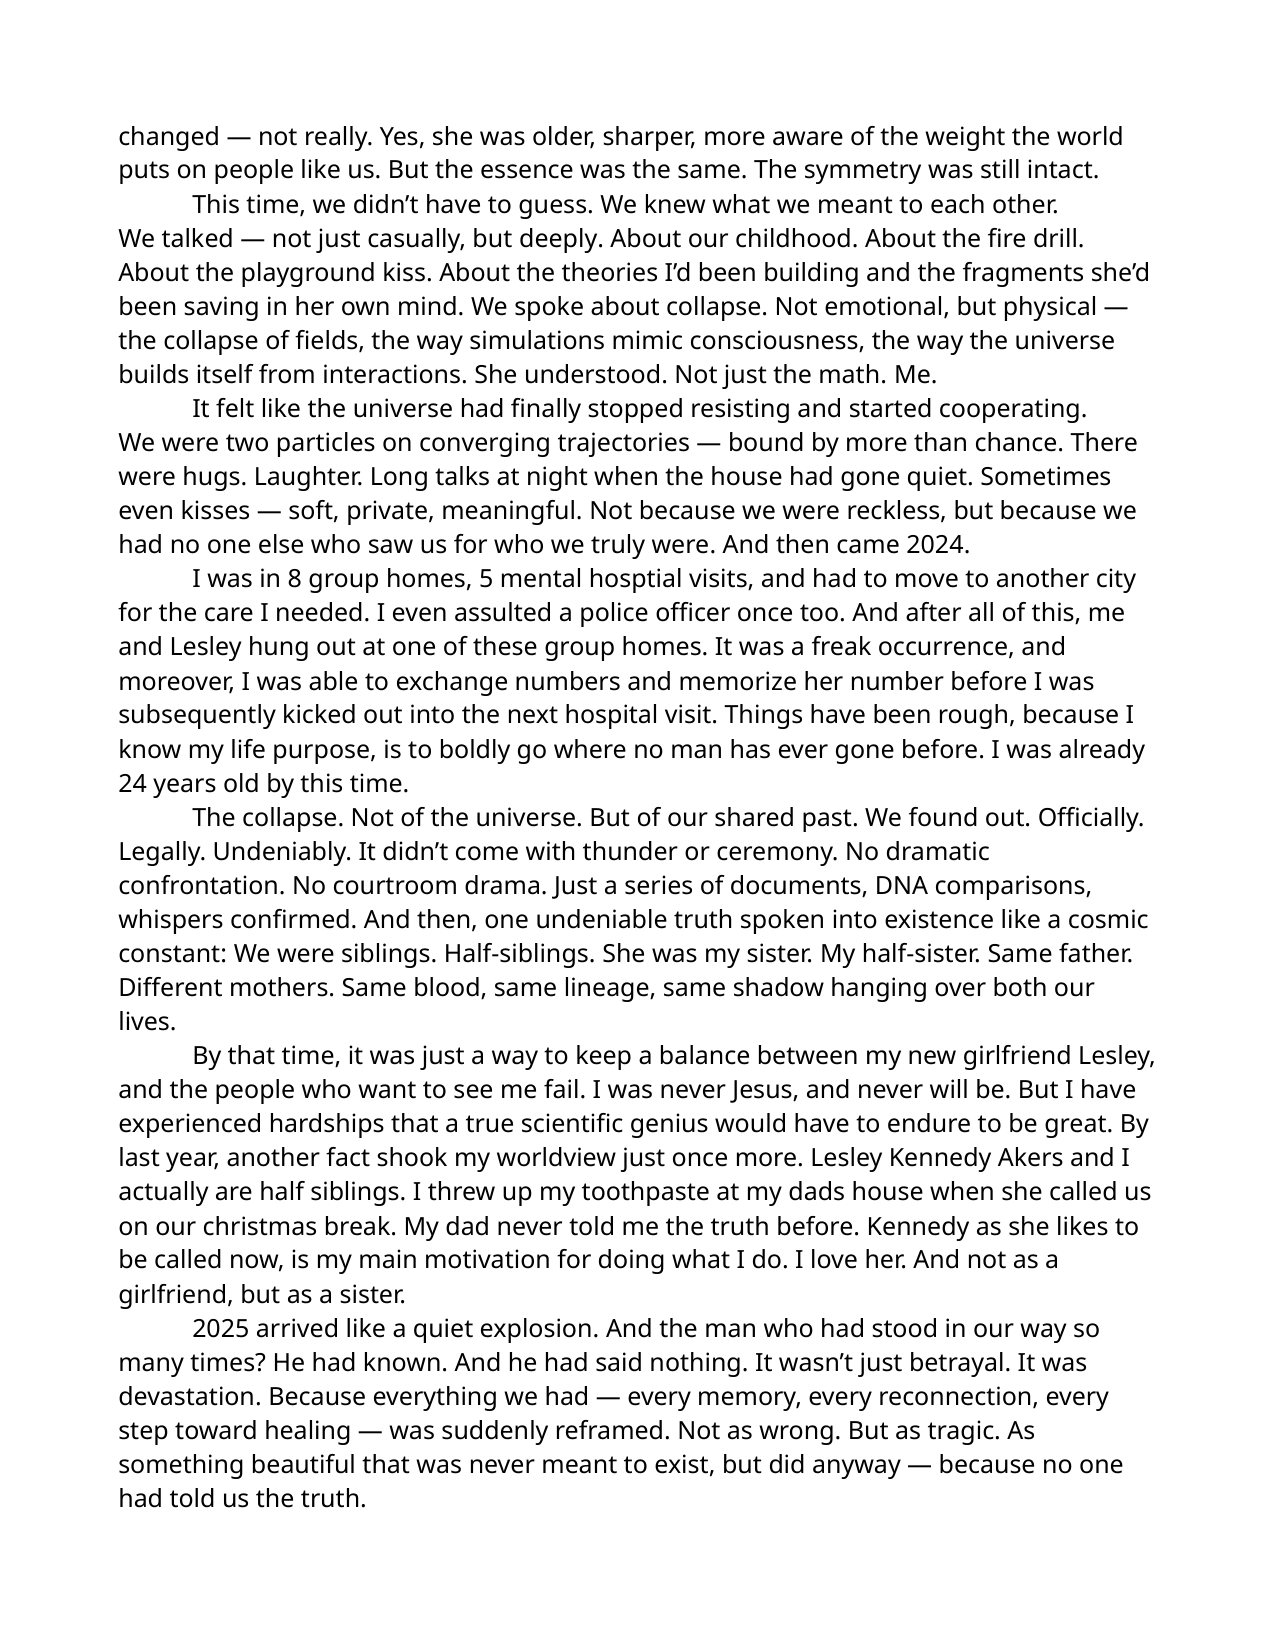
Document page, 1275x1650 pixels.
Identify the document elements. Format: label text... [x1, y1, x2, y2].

text 2025 arrived like a quiet explosion. And the man who had stood in our way so many times? He had known. And he had said nothing. It wasn’t just betrayal. It was devastation. Because everything we had — every memory, every reconnection, every step toward healing — was suddenly reframed. Not as wrong. But as tragic. As something beautiful that was never meant to exist, but did anyway — because no one had told us the truth. [118, 1310, 1157, 1515]
text I was in 8 group homes, 5 mental hosptial visits, and had to move to another city for the care I needed. I even assulted a police officer once too. And after all of this, me and Lesley hung out at one of these group homes. It was a freak occurrence, and moreover, I was able to exchange numbers and memorize her number before I was subsequently kicked out into the next hospital visit. Things have been rough, because I know my life purpose, is to boldly go where no man has ever gone before. I was already 24 years old by this time. [118, 561, 1157, 799]
text The collapse. Not of the universe. But of our shared past. We found out. Officially. Legally. Undeniably. It didn’t come with thunder or ceremony. No dramatic confrontation. No courtroom drama. Just a series of documents, DNA comparisons, whispers confirmed. And then, one undeniable truth spoken into existence like a cosmic constant: We were siblings. Half-siblings. She was my sister. My half-sister. Same father. Different mothers. Same blood, same lineage, same shadow hanging over both our lives. [118, 799, 1157, 1038]
text This time, we didn’t have to guess. We knew what we meant to each other. We talked — not just casually, but deeply. About our childhood. About the fire drill. About the playground kiss. About the theories I’d been building and the fragments she’d been saving in her own mind. We spoke about collapse. Not emotional, but physical — the collapse of fields, the way simulations mimic consciousness, the way the universe builds itself from interactions. She understood. Not just the math. Me. [118, 186, 1157, 391]
text changed — not really. Yes, she was older, sharper, more aware of the weight the world puts on people like us. But the essence was the same. The symmetry was still intact. [118, 118, 1157, 186]
text By that time, it was just a way to keep a balance between my new girlfriend Lesley, and the people who want to see me fail. I was never Jesus, and never will be. But I have experienced hardships that a true scientific genius would have to endure to be great. By last year, another fact shook my worldview just once more. Lesley Kennedy Akers and I actually are half siblings. I threw up my toothpaste at my dads house when she called us on our christmas break. My dad never told me the truth before. Kennedy as she likes to be called now, is my main motivation for doing what I do. I love her. And not as a girlfriend, but as a sister. [118, 1038, 1157, 1310]
text It felt like the universe had finally stopped resisting and started cooperating. We were two particles on converging trajectories — bound by more than chance. There were hugs. Laughter. Long talks at night when the house had gone quiet. Sometimes even kisses — soft, private, meaningful. Not because we were reckless, but because we had no one else who saw us for who we truly were. And then came 2024. [118, 391, 1157, 561]
